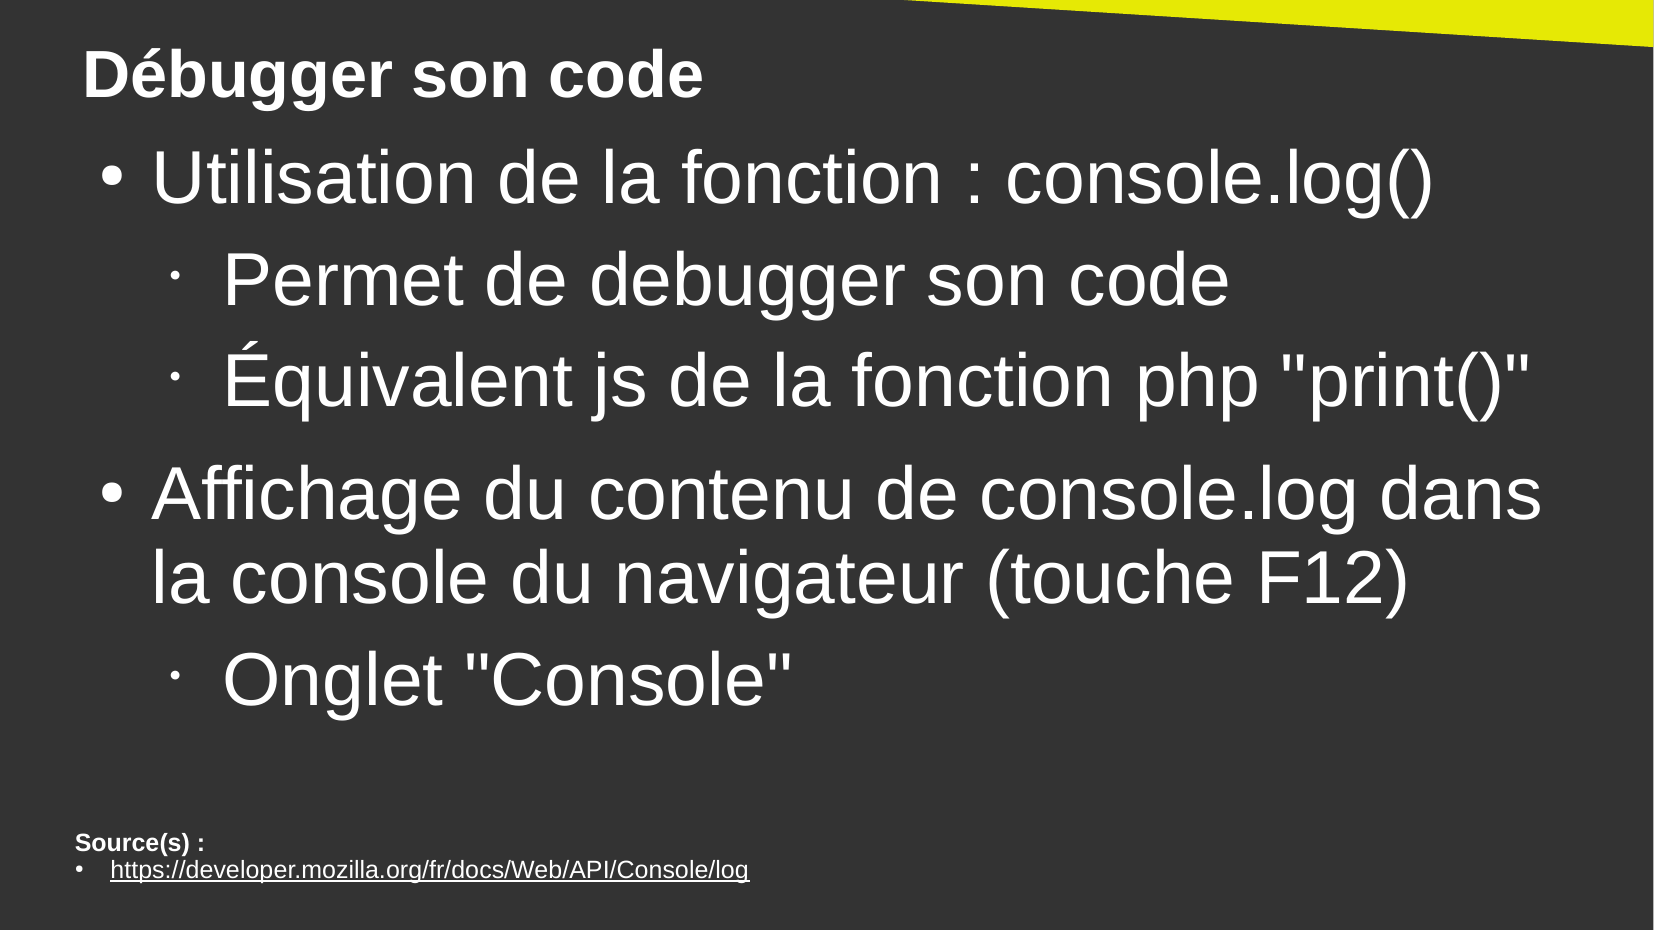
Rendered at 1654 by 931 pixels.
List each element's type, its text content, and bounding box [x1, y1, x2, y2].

list Utilisation de la fonction : console.log() Permet de debugger son code Équivalent js de la fonction php "print()" Affichage du contenu de console.log dans la console du navigateur (touche F12) Onglet "Console" [80, 135, 1620, 745]
text_box Source(s) : https://developer.mozilla.org/fr/docs/Web/API/Console/log [60, 820, 1583, 892]
title Débugger son code [82, 37, 1571, 114]
text_box [904, 0, 1654, 48]
